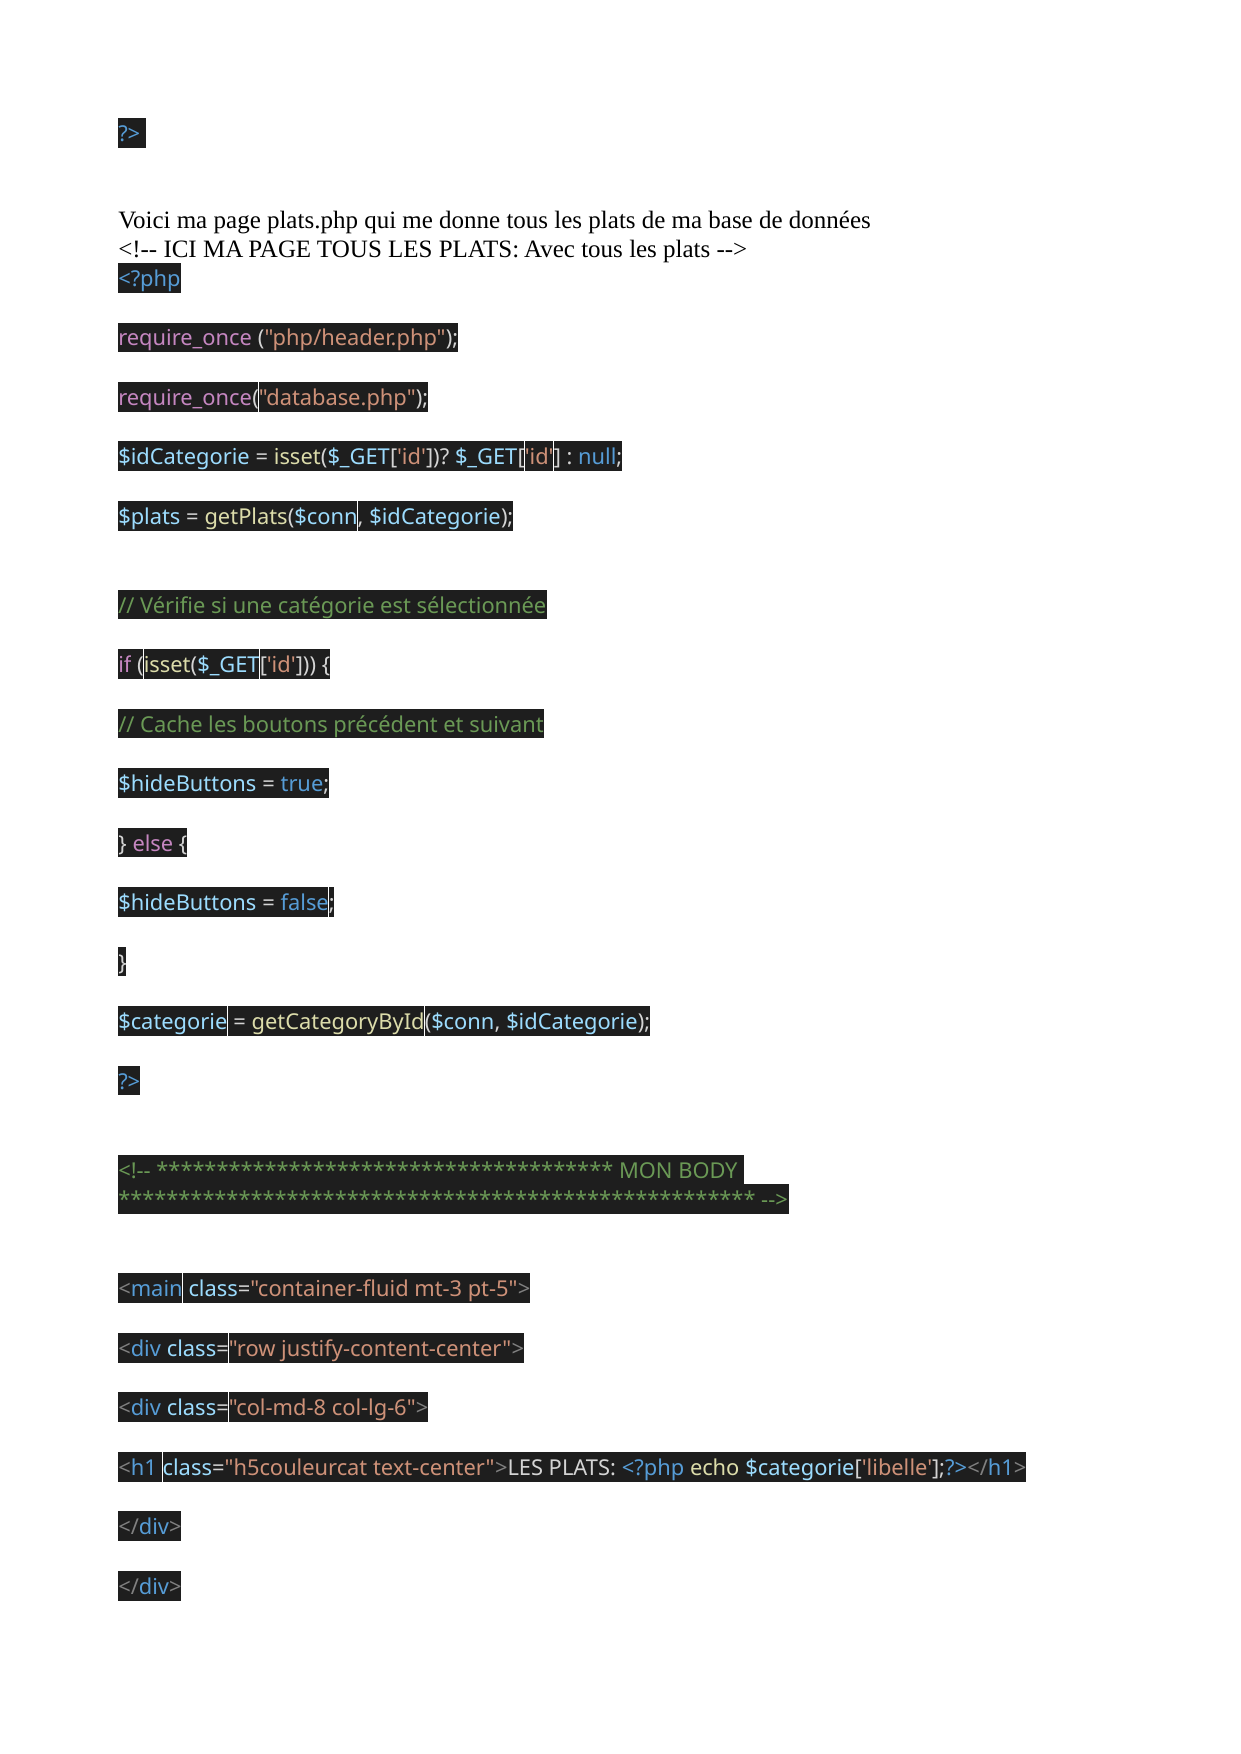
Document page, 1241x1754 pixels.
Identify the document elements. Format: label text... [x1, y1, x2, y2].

text <?php [118, 263, 1122, 293]
text </div> [118, 1511, 1122, 1541]
text Voici ma page plats.php qui me donne tous les plats de ma base de données [118, 205, 1122, 234]
text // Cache les boutons précédent et suivant [118, 709, 1122, 738]
text ?> [118, 1066, 1122, 1095]
text $idCategorie = isset($_GET['id'])? $_GET['id'] : null; [118, 441, 1122, 471]
text $categorie = getCategoryById($conn, $idCategorie); [118, 1006, 1122, 1036]
text <!-- ************************************** MON BODY ***************************************************** --> [118, 1154, 1122, 1214]
text $hideButtons = true; [118, 768, 1122, 798]
text $hideButtons = false; [118, 887, 1122, 917]
text <!-- ICI MA PAGE TOUS LES PLATS: Avec tous les plats --> [118, 234, 1122, 263]
text <div class="row justify-content-center"> [118, 1333, 1122, 1363]
text } [118, 947, 1122, 976]
text </div> [118, 1571, 1122, 1601]
text <main class="container-fluid mt-3 pt-5"> [118, 1273, 1122, 1303]
text $plats = getPlats($conn, $idCategorie); [118, 501, 1122, 531]
text require_once ("php/header.php"); [118, 322, 1122, 352]
text <h1 class="h5couleurcat text-center">LES PLATS: <?php echo $categorie['libelle'];?></h1> [118, 1452, 1122, 1482]
text if (isset($_GET['id'])) { [118, 649, 1122, 679]
text // Vérifie si une catégorie est sélectionnée [118, 590, 1122, 619]
text require_once("database.php"); [118, 382, 1122, 412]
text <div class="col-md-8 col-lg-6"> [118, 1392, 1122, 1422]
text ?> [118, 118, 1122, 148]
text } else { [118, 828, 1122, 857]
